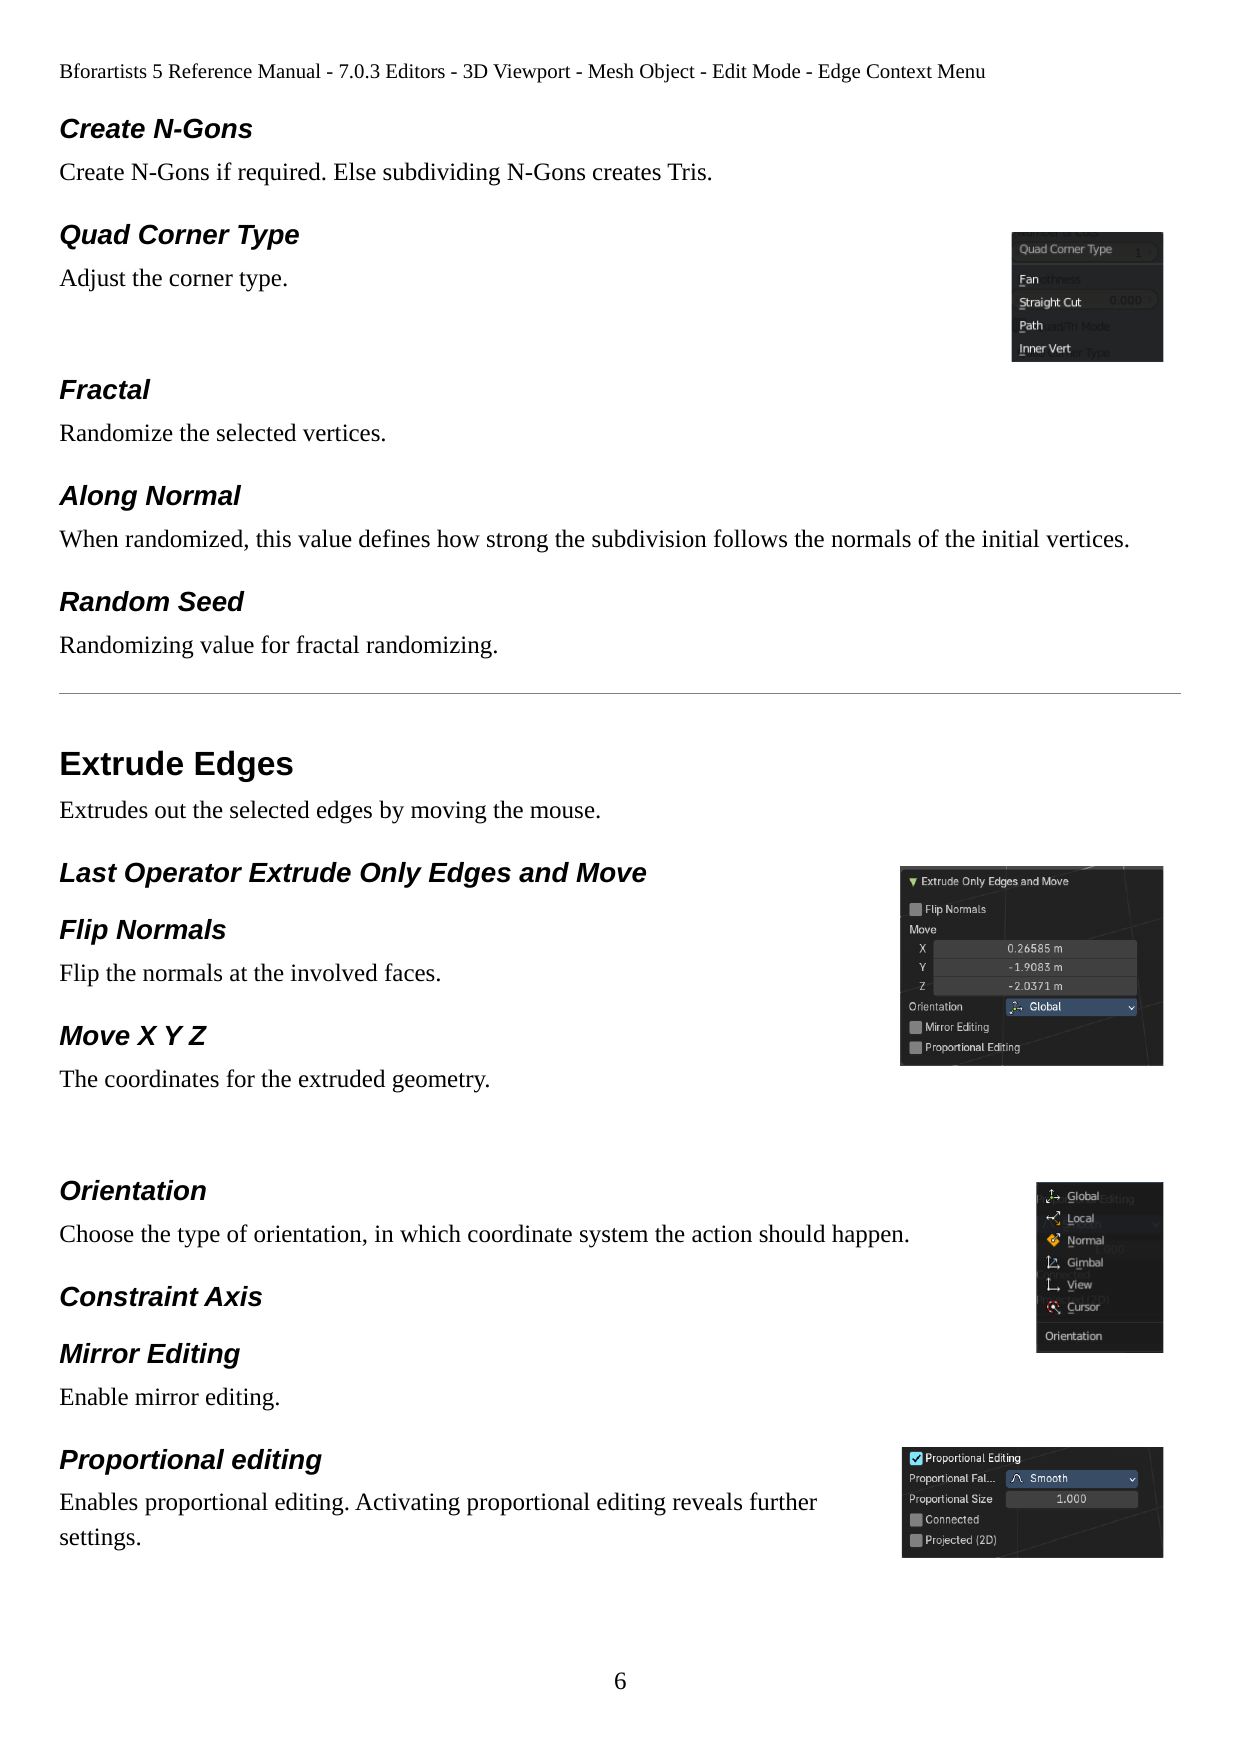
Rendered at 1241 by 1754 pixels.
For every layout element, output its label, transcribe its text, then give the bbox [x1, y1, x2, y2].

subtitle Create N-Gons [59, 113, 1181, 144]
picture [900, 866, 1164, 1066]
subtitle [1164, 1280, 1181, 1312]
text Enable mirror editing. [59, 1382, 1181, 1410]
text Enables proportional editing. Activating proportional editing reveals further settings. [59, 1487, 901, 1551]
text Randomizing value for fractal randomizing. [59, 630, 1181, 658]
text The coordinates for the extruded geometry. [59, 1064, 1181, 1092]
subtitle Mirror Editing [59, 1337, 1181, 1369]
subtitle Extrude Edges [59, 744, 1181, 782]
text Randomize the selected vertices. [59, 418, 1181, 447]
subtitle Move X Y Z [59, 1019, 900, 1051]
subtitle Last Operator Extrude Only Edges and Move [59, 857, 1181, 888]
subtitle Proportional editing [59, 1443, 1181, 1475]
subtitle Along Normal [59, 479, 1181, 511]
subtitle [1164, 1019, 1181, 1051]
text Choose the type of orientation, in which coordinate system the action should happen. [59, 1219, 1036, 1247]
subtitle Random Seed [59, 585, 1181, 617]
subtitle Constraint Axis [59, 1280, 1036, 1312]
picture [1036, 1182, 1164, 1353]
text Adjust the corner type. [59, 263, 1011, 292]
subtitle Flip Normals [59, 913, 900, 945]
text [1164, 263, 1181, 292]
picture [901, 1447, 1164, 1558]
text Create N-Gons if required. Else subdividing N-Gons creates Tris. [59, 157, 1181, 186]
subtitle Quad Corner Type [59, 218, 1181, 250]
subtitle [1164, 913, 1181, 945]
text When randomized, this value defines how strong the subdivision follows the normals of the initial vertices. [59, 524, 1181, 553]
text Flip the normals at the involved faces. [59, 958, 900, 987]
subtitle Fractal [59, 373, 1181, 405]
subtitle Orientation [59, 1174, 1181, 1206]
picture [1011, 232, 1164, 362]
text Extrudes out the selected edges by moving the mouse. [59, 795, 1181, 824]
